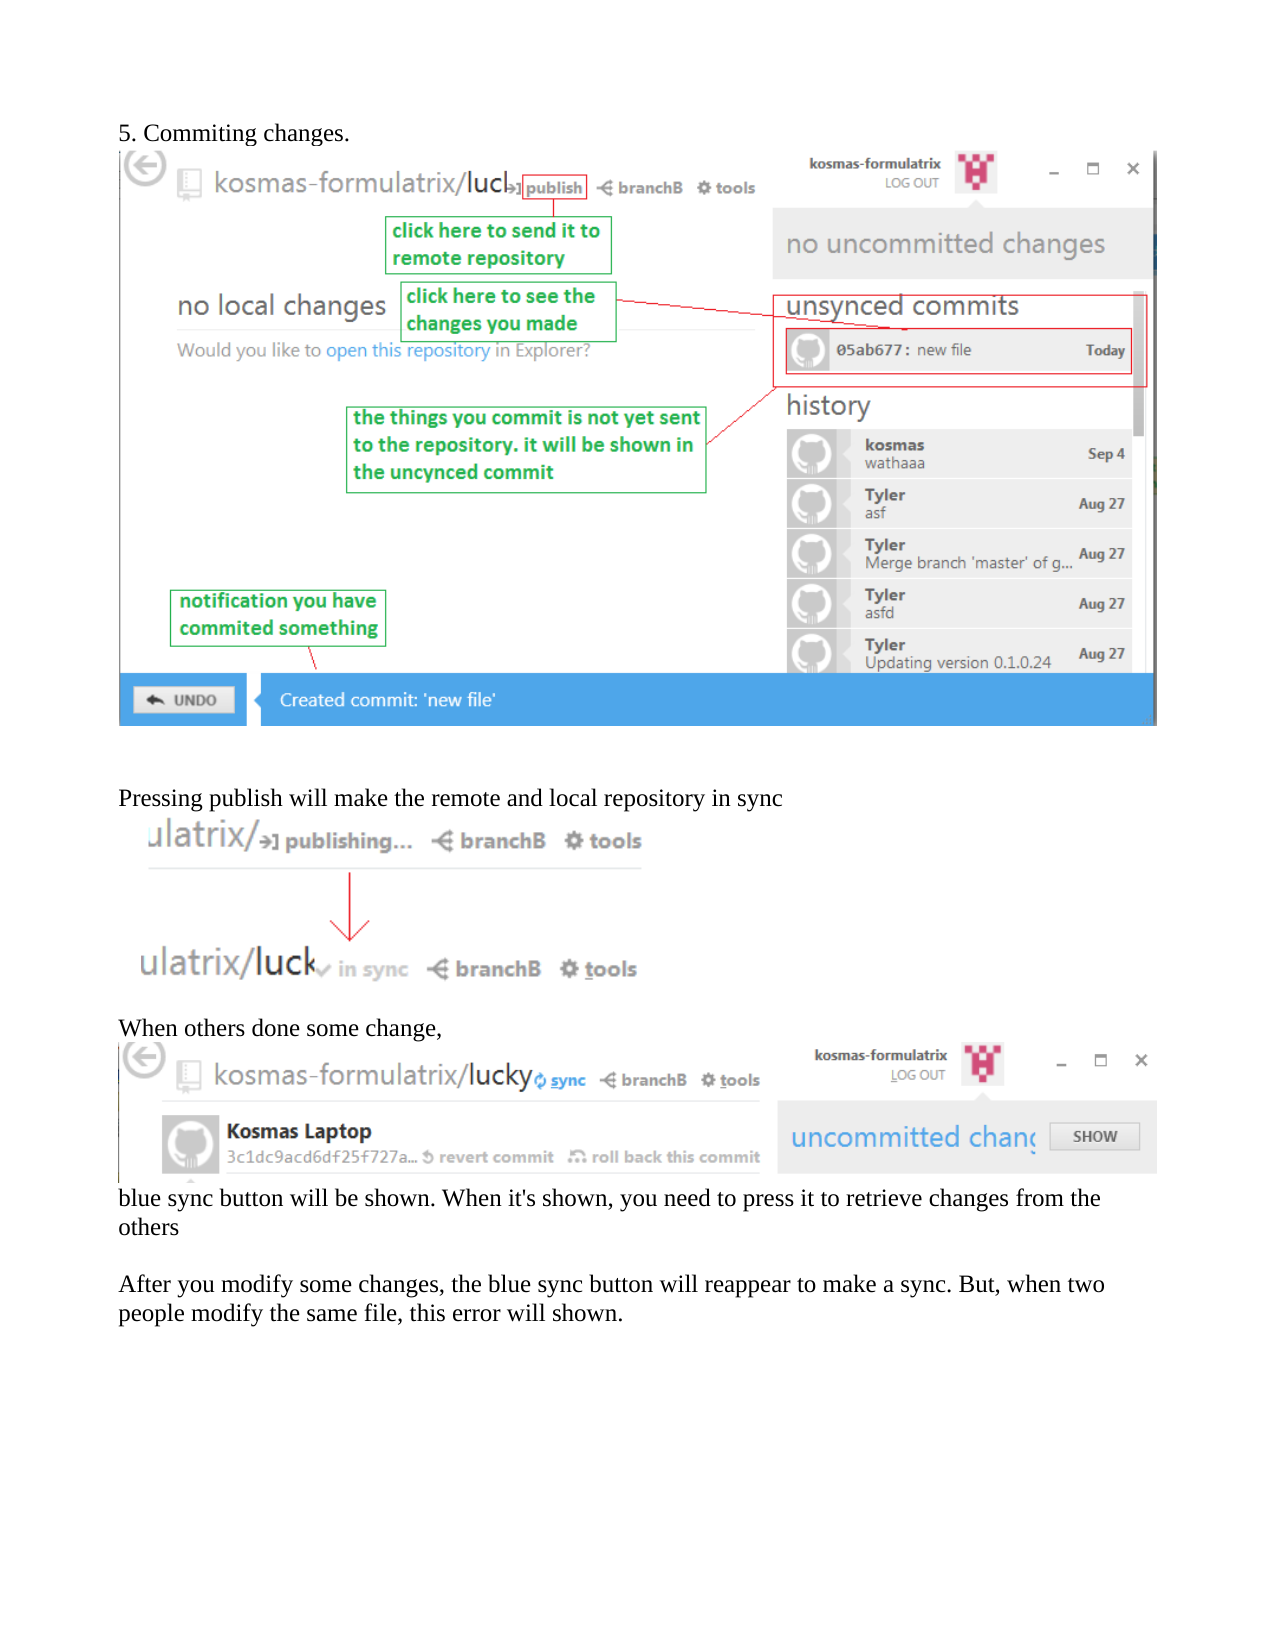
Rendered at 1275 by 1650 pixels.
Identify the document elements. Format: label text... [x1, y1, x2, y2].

text 5. Commiting changes. [118, 118, 1157, 146]
text Pressing publish will make the remote and local repository in sync [118, 783, 1157, 812]
text When others done some change, [118, 1013, 1157, 1042]
text blue sync button will be shown. When it's shown, you need to press it to retrieve changes from the others [118, 1183, 1157, 1240]
text After you modify some changes, the blue sync button will reappear to make a sync. But, when two people modify the same file, this error will shown. [118, 1269, 1157, 1327]
